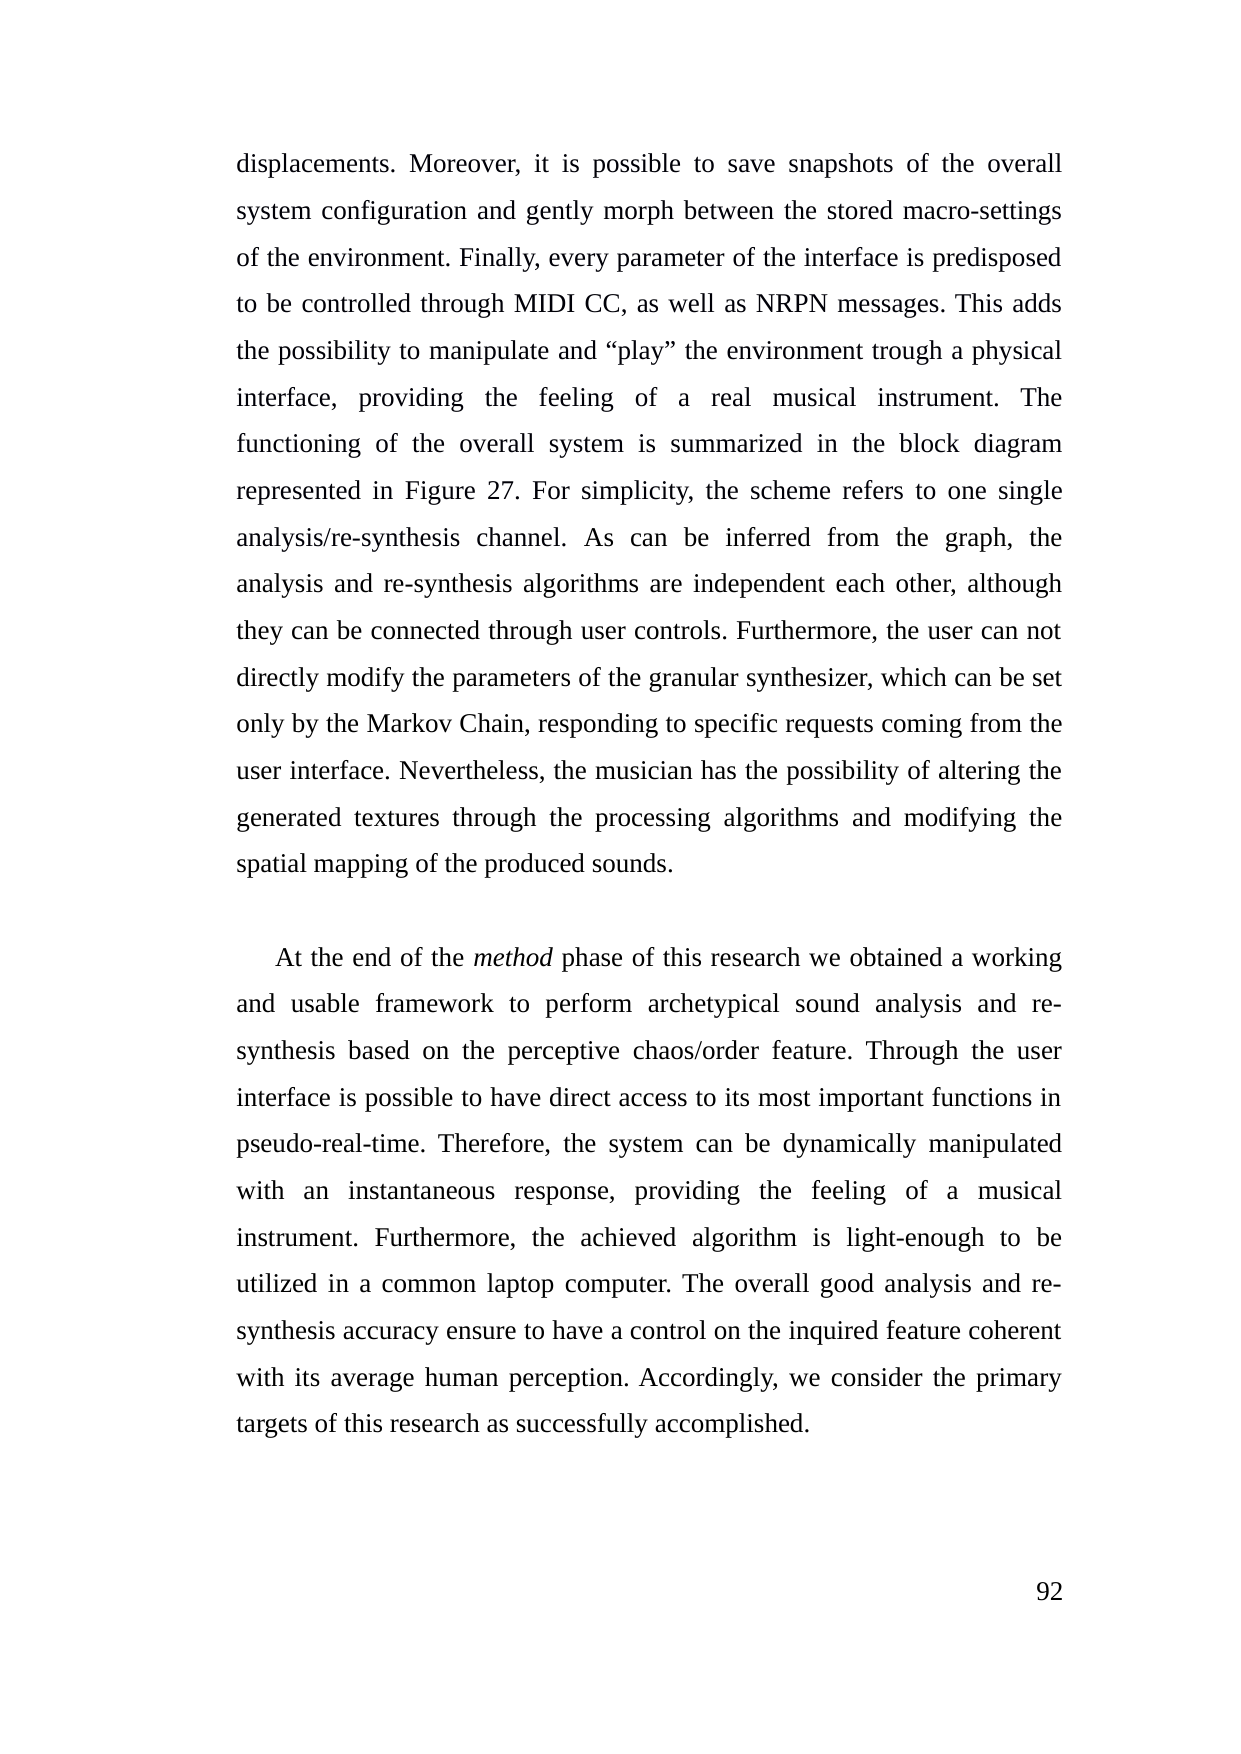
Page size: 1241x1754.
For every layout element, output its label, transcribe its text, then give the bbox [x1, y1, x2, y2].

text At the end of the method phase of this research we obtained a working and usable framework to perform archetypical sound analysis and re-synthesis based on the perceptive chaos/order feature. Through the user interface is possible to have direct access to its most important functions in pseudo-real-time. Therefore, the system can be dynamically manipulated with an instantaneous response, providing the feeling of a musical instrument. Furthermore, the achieved algorithm is light-enough to be utilized in a common laptop computer. The overall good analysis and re-synthesis accuracy ensure to have a control on the inquired feature coherent with its average human perception. Accordingly, we consider the primary targets of this research as successfully accomplished. [236, 941, 1063, 1439]
text displacements. Moreover, it is possible to save snapshots of the overall system configuration and gently morph between the stored macro-settings of the environment. Finally, every parameter of the interface is predisposed to be controlled through MIDI CC, as well as NRPN messages. This adds the possibility to manipulate and “play” the environment trough a physical interface, providing the feeling of a real musical instrument. The functioning of the overall system is summarized in the block diagram represented in Figure 27. For simplicity, the scheme refers to one single analysis/re-synthesis channel. As can be inferred from the graph, the analysis and re-synthesis algorithms are independent each other, although they can be connected through user controls. Furthermore, the user can not directly modify the parameters of the granular synthesizer, which can be set only by the Markov Chain, responding to specific requests coming from the user interface. Nevertheless, the musician has the possibility of altering the generated textures through the processing algorithms and modifying the spatial mapping of the produced sounds. [236, 148, 1063, 879]
